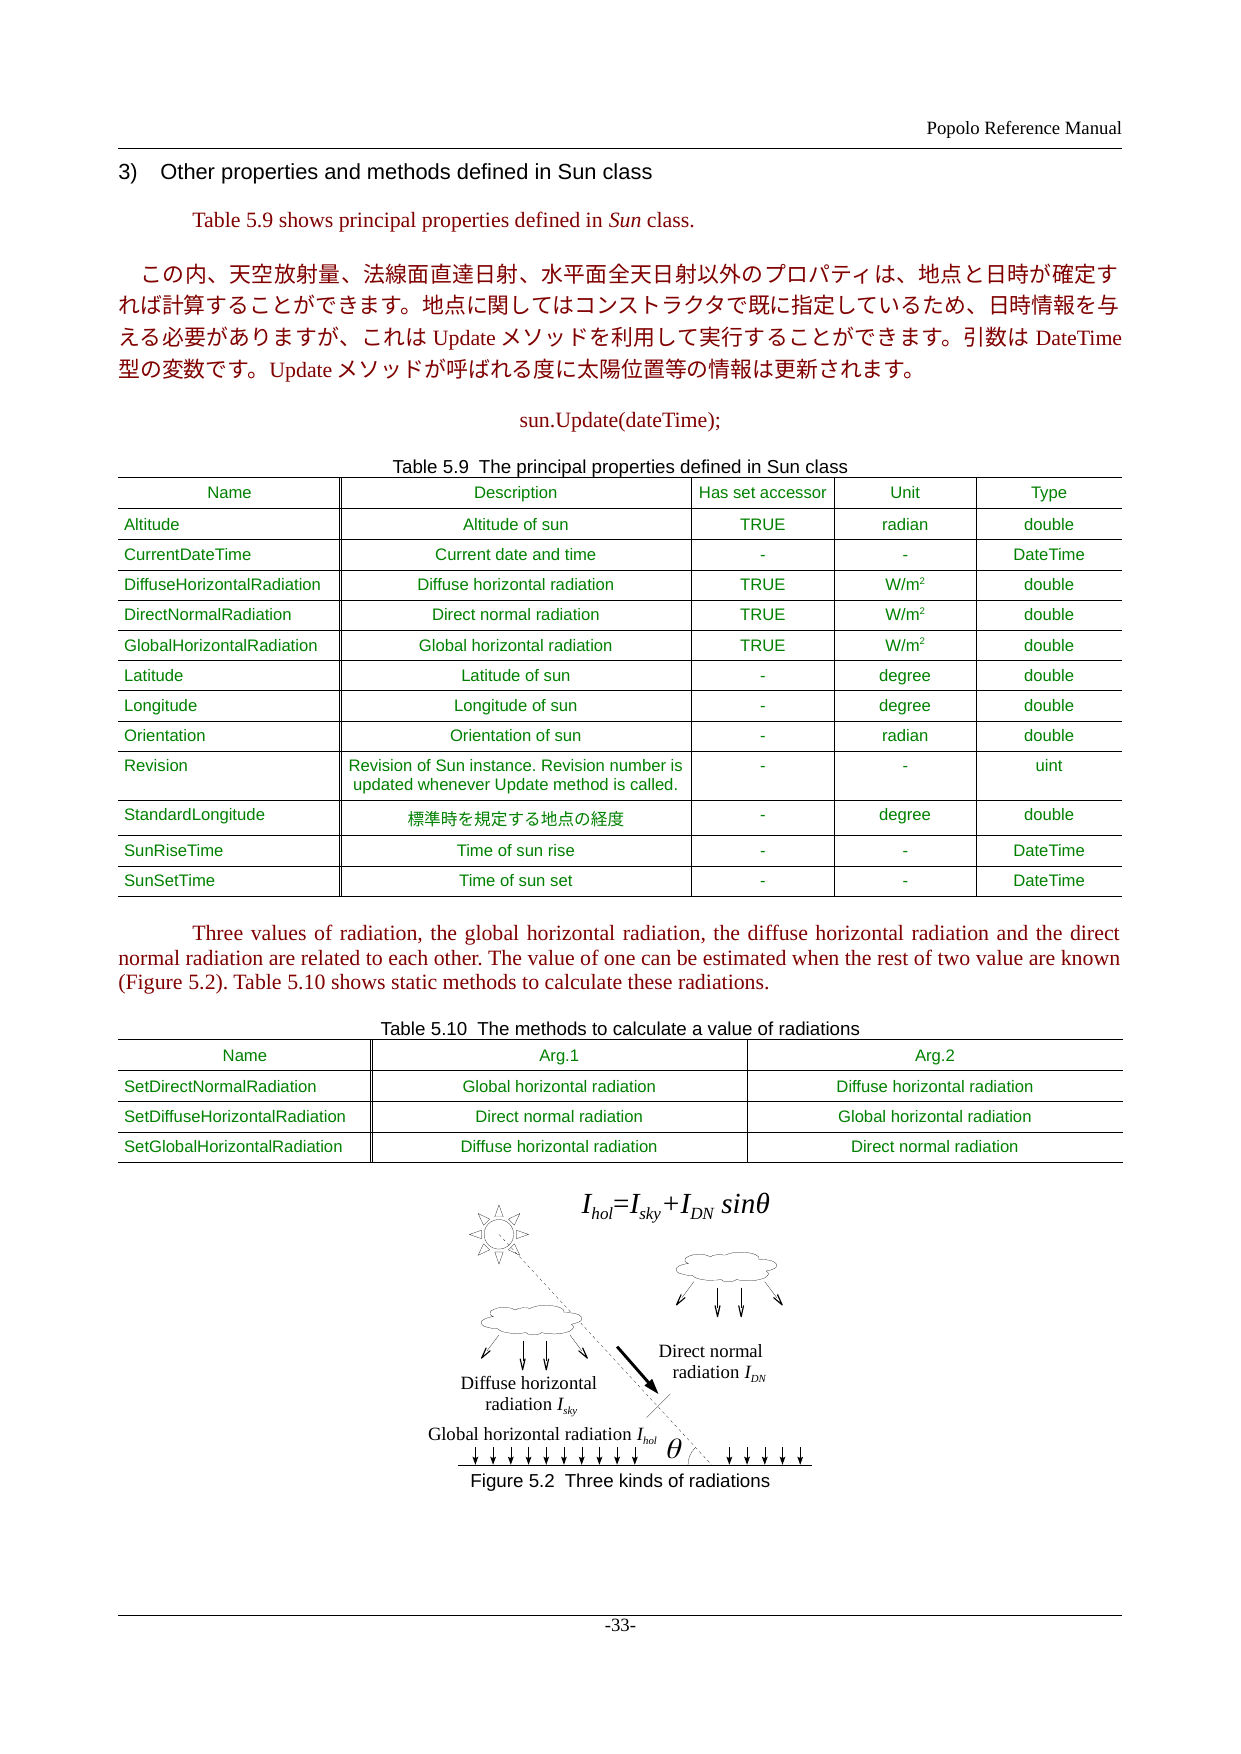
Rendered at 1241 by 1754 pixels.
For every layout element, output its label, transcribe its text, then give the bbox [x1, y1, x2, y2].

table_cell double [977, 691, 1122, 721]
table_cell - [835, 752, 976, 800]
table_cell SetGlobalHorizontalRadiation [118, 1133, 370, 1162]
table_cell Altitude of sun [342, 509, 691, 539]
table_header Type [977, 478, 1122, 508]
table_cell double [977, 571, 1122, 600]
table_cell Direct normal radiation [748, 1133, 1122, 1162]
table_cell SetDiffuseHorizontalRadiation [118, 1102, 370, 1132]
text sun.Update(dateTime); [118, 408, 1122, 432]
table_cell Latitude [118, 661, 339, 690]
table_cell DateTime [977, 836, 1122, 866]
table_cell DateTime [977, 540, 1122, 569]
table_cell TRUE [692, 601, 834, 630]
table_cell Direct normal radiation [373, 1102, 747, 1132]
text Three values of radiation, the global horizontal radiation, the diffuse horizontal radiation and the direct normal radiation are related to each other. The value of one can be estimated when the rest of two value are known (Figure 5.2). Table 5.10 shows static methods to calculate these radiations. [118, 921, 1122, 994]
table_cell double [977, 601, 1122, 630]
table_cell Orientation [118, 722, 339, 751]
text Figure 5.2 Three kinds of radiations [118, 1187, 1122, 1492]
table_cell - [692, 722, 834, 751]
table_cell degree [835, 691, 976, 721]
table_header Description [342, 478, 691, 508]
table_cell Time of sun rise [342, 836, 691, 866]
table_cell DateTime [977, 867, 1122, 896]
table_cell degree [835, 661, 976, 690]
table_cell - [835, 540, 976, 569]
table_cell - [835, 867, 976, 896]
table_cell double [977, 801, 1122, 835]
table_cell SetDirectNormalRadiation [118, 1071, 370, 1101]
table_cell Diffuse horizontal radiation [342, 571, 691, 600]
table_cell - [692, 836, 834, 866]
table_cell SunSetTime [118, 867, 339, 896]
table_cell Longitude [118, 691, 339, 721]
table_header Name [118, 1040, 370, 1070]
table_header Arg.1 [373, 1040, 747, 1070]
table_cell W/m2 [835, 601, 976, 630]
table_header Name [118, 478, 339, 508]
table_cell Orientation of sun [342, 722, 691, 751]
table_header Unit [835, 478, 976, 508]
text この内、天空放射量、法線面直達日射、水平面全天日射以外のプロパティは、地点と日時が確定すれば計算することができます。地点に関してはコンストラクタで既に指定しているため、日時情報を与える必要がありますが、これはUpdateメソッドを利用して実行することができます。引数はDateTime型の変数です。Updateメソッドが呼ばれる度に太陽位置等の情報は更新されます。 [118, 257, 1122, 383]
table_cell TRUE [692, 631, 834, 660]
table_cell degree [835, 801, 976, 835]
text Table 5.10 The methods to calculate a value of radiations [118, 1018, 1122, 1039]
table_cell double [977, 631, 1122, 660]
table_cell Diffuse horizontal radiation [373, 1133, 747, 1162]
table_cell radian [835, 509, 976, 539]
table_cell double [977, 722, 1122, 751]
table_cell Altitude [118, 509, 339, 539]
table_cell CurrentDateTime [118, 540, 339, 569]
table_header Arg.2 [748, 1040, 1122, 1070]
table_cell Longitude of sun [342, 691, 691, 721]
table_cell double [977, 661, 1122, 690]
table_cell - [692, 661, 834, 690]
table_cell Diffuse horizontal radiation [748, 1071, 1122, 1101]
table_cell - [692, 801, 834, 835]
table_cell W/m2 [835, 571, 976, 600]
text Table 5.9 shows principal properties defined in Sun class. [118, 208, 1122, 232]
table_cell DirectNormalRadiation [118, 601, 339, 630]
table_cell uint [977, 752, 1122, 800]
table_cell W/m2 [835, 631, 976, 660]
table_cell - [692, 867, 834, 896]
table_cell Global horizontal radiation [748, 1102, 1122, 1132]
table_cell GlobalHorizontalRadiation [118, 631, 339, 660]
table_cell SunRiseTime [118, 836, 339, 866]
table_cell TRUE [692, 571, 834, 600]
table_cell Global horizontal radiation [342, 631, 691, 660]
table_cell - [692, 540, 834, 569]
table_cell 標準時を規定する地点の経度 [342, 801, 691, 835]
table_cell Revision of Sun instance. Revision number is updated whenever Update method is called. [342, 752, 691, 800]
table_cell StandardLongitude [118, 801, 339, 835]
table_cell - [835, 836, 976, 866]
table_cell radian [835, 722, 976, 751]
table_cell DiffuseHorizontalRadiation [118, 571, 339, 600]
table_cell Time of sun set [342, 867, 691, 896]
table_cell Latitude of sun [342, 661, 691, 690]
table_cell - [692, 752, 834, 800]
table_cell Current date and time [342, 540, 691, 569]
table_header Has set accessor [692, 478, 834, 508]
table_cell Global horizontal radiation [373, 1071, 747, 1101]
table_cell Direct normal radiation [342, 601, 691, 630]
subtitle Other properties and methods defined in Sun class [118, 159, 1122, 184]
table_cell double [977, 509, 1122, 539]
table_cell TRUE [692, 509, 834, 539]
table_cell - [692, 691, 834, 721]
text Table 5.9 The principal properties defined in Sun class [118, 456, 1122, 477]
table_cell Revision [118, 752, 339, 800]
